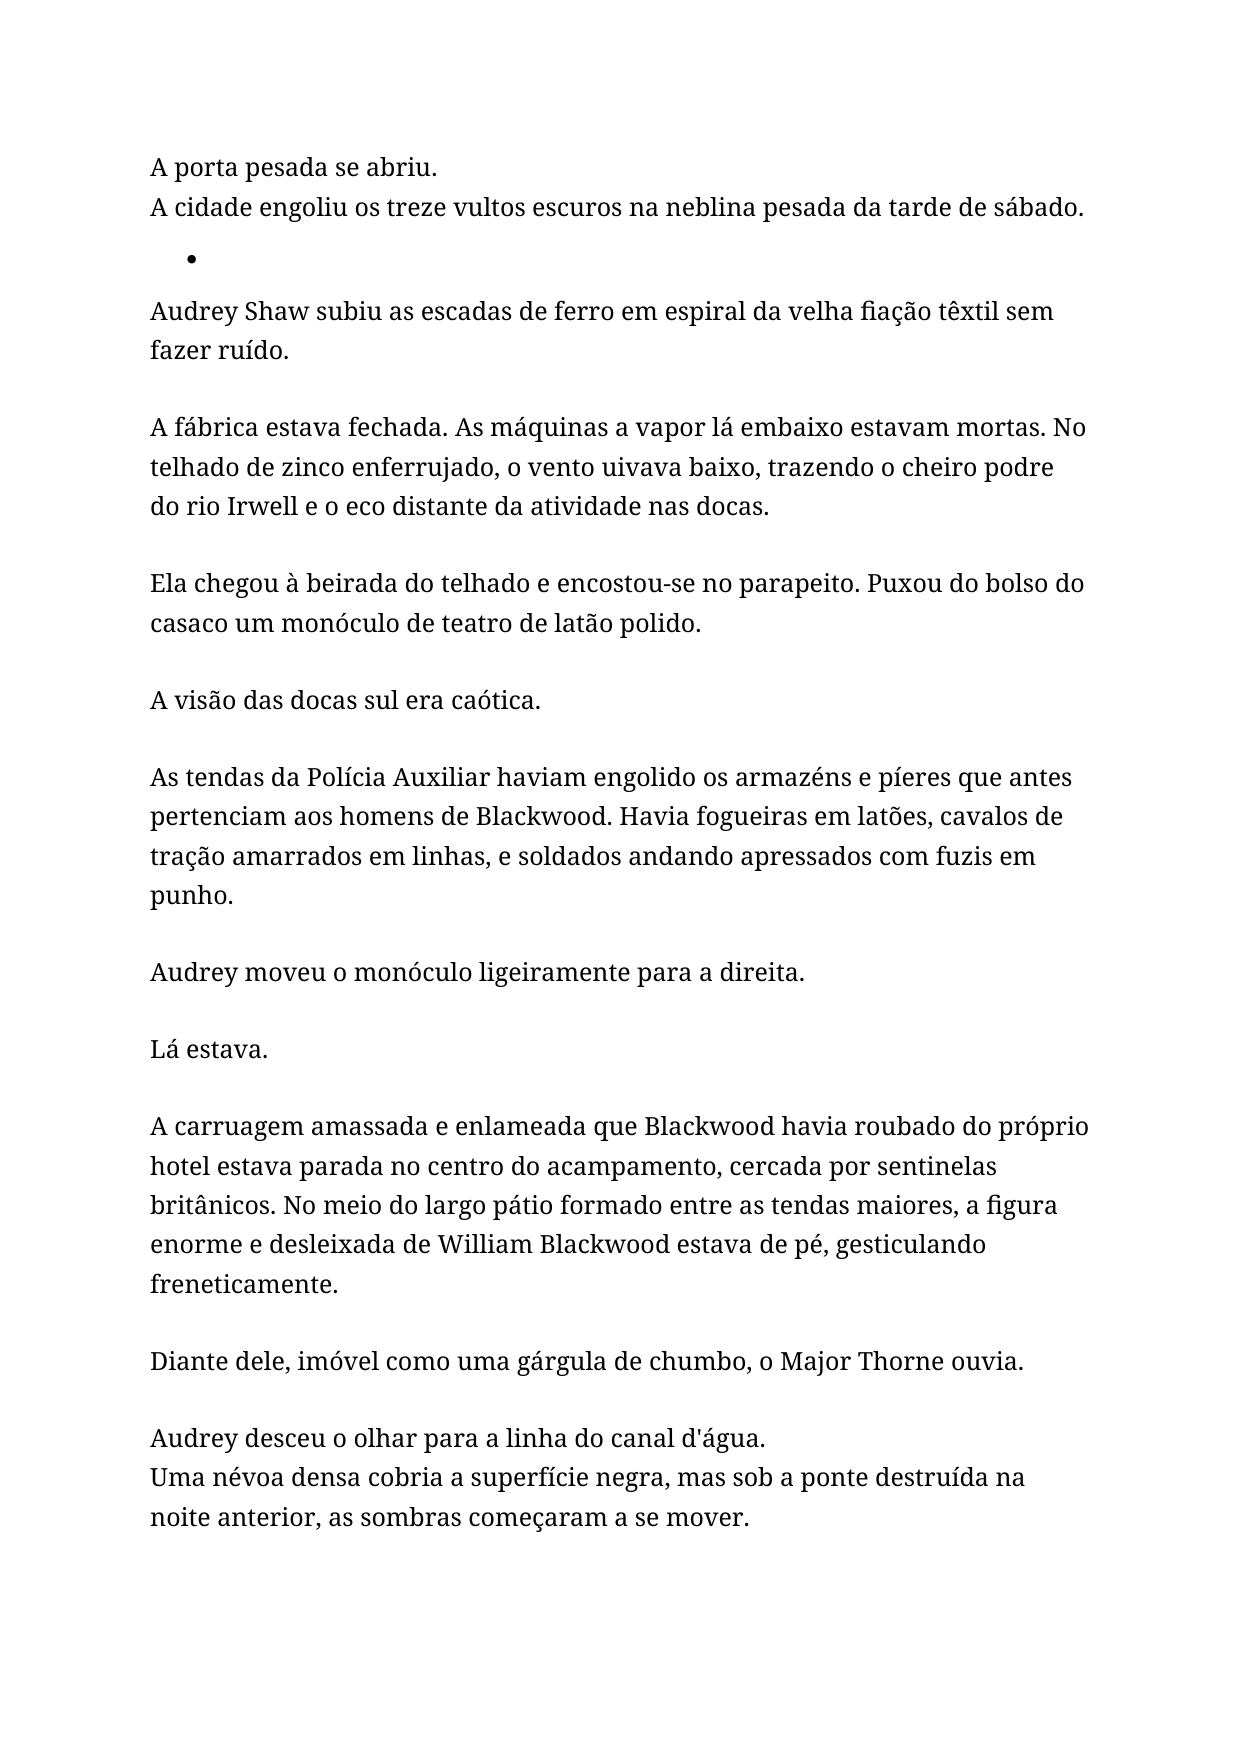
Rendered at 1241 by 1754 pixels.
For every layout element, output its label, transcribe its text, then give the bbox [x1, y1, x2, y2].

text As tendas da Polícia Auxiliar haviam engolido os armazéns e píeres que antes pertenciam aos homens de Blackwood. Havia fogueiras em latões, cavalos de tração amarrados em linhas, e soldados andando apressados com fuzis em punho. [150, 759, 1090, 912]
text Ela chegou à beirada do telhado e encostou-se no parapeito. Puxou do bolso do casaco um monóculo de teatro de latão polido. [150, 566, 1090, 639]
text Audrey Shaw subiu as escadas de ferro em espiral da velha fiação têxtil sem fazer ruído. [150, 293, 1090, 367]
text A visão das docas sul era caótica. [150, 682, 1090, 716]
text A fábrica estava fechada. As máquinas a vapor lá embaixo estavam mortas. No telhado de zinco enferrujado, o vento uivava baixo, trazendo o cheiro podre do rio Irwell e o eco distante da atividade nas docas. [150, 410, 1090, 523]
text Diante dele, imóvel como uma gárgula de chumbo, o Major Thorne ouvia. [150, 1343, 1090, 1378]
text Audrey desceu o olhar para a linha do canal d'água. Uma névoa densa cobria a superfície negra, mas sob a ponte destruída na noite anterior, as sombras começaram a se mover. [150, 1421, 1090, 1533]
text A porta pesada se abriu. A cidade engoliu os treze vultos escuros na neblina pesada da tarde de sábado. [150, 150, 1090, 223]
text A carruagem amassada e enlameada que Blackwood havia roubado do próprio hotel estava parada no centro do acampamento, cercada por sentinelas britânicos. No meio do largo pátio formado entre as tendas maiores, a figura enorme e desleixada de William Blackwood estava de pé, gesticulando freneticamente. [150, 1109, 1090, 1301]
text Audrey moveu o monóculo ligeiramente para a direita. [150, 955, 1090, 989]
text Lá estava. [150, 1032, 1090, 1066]
